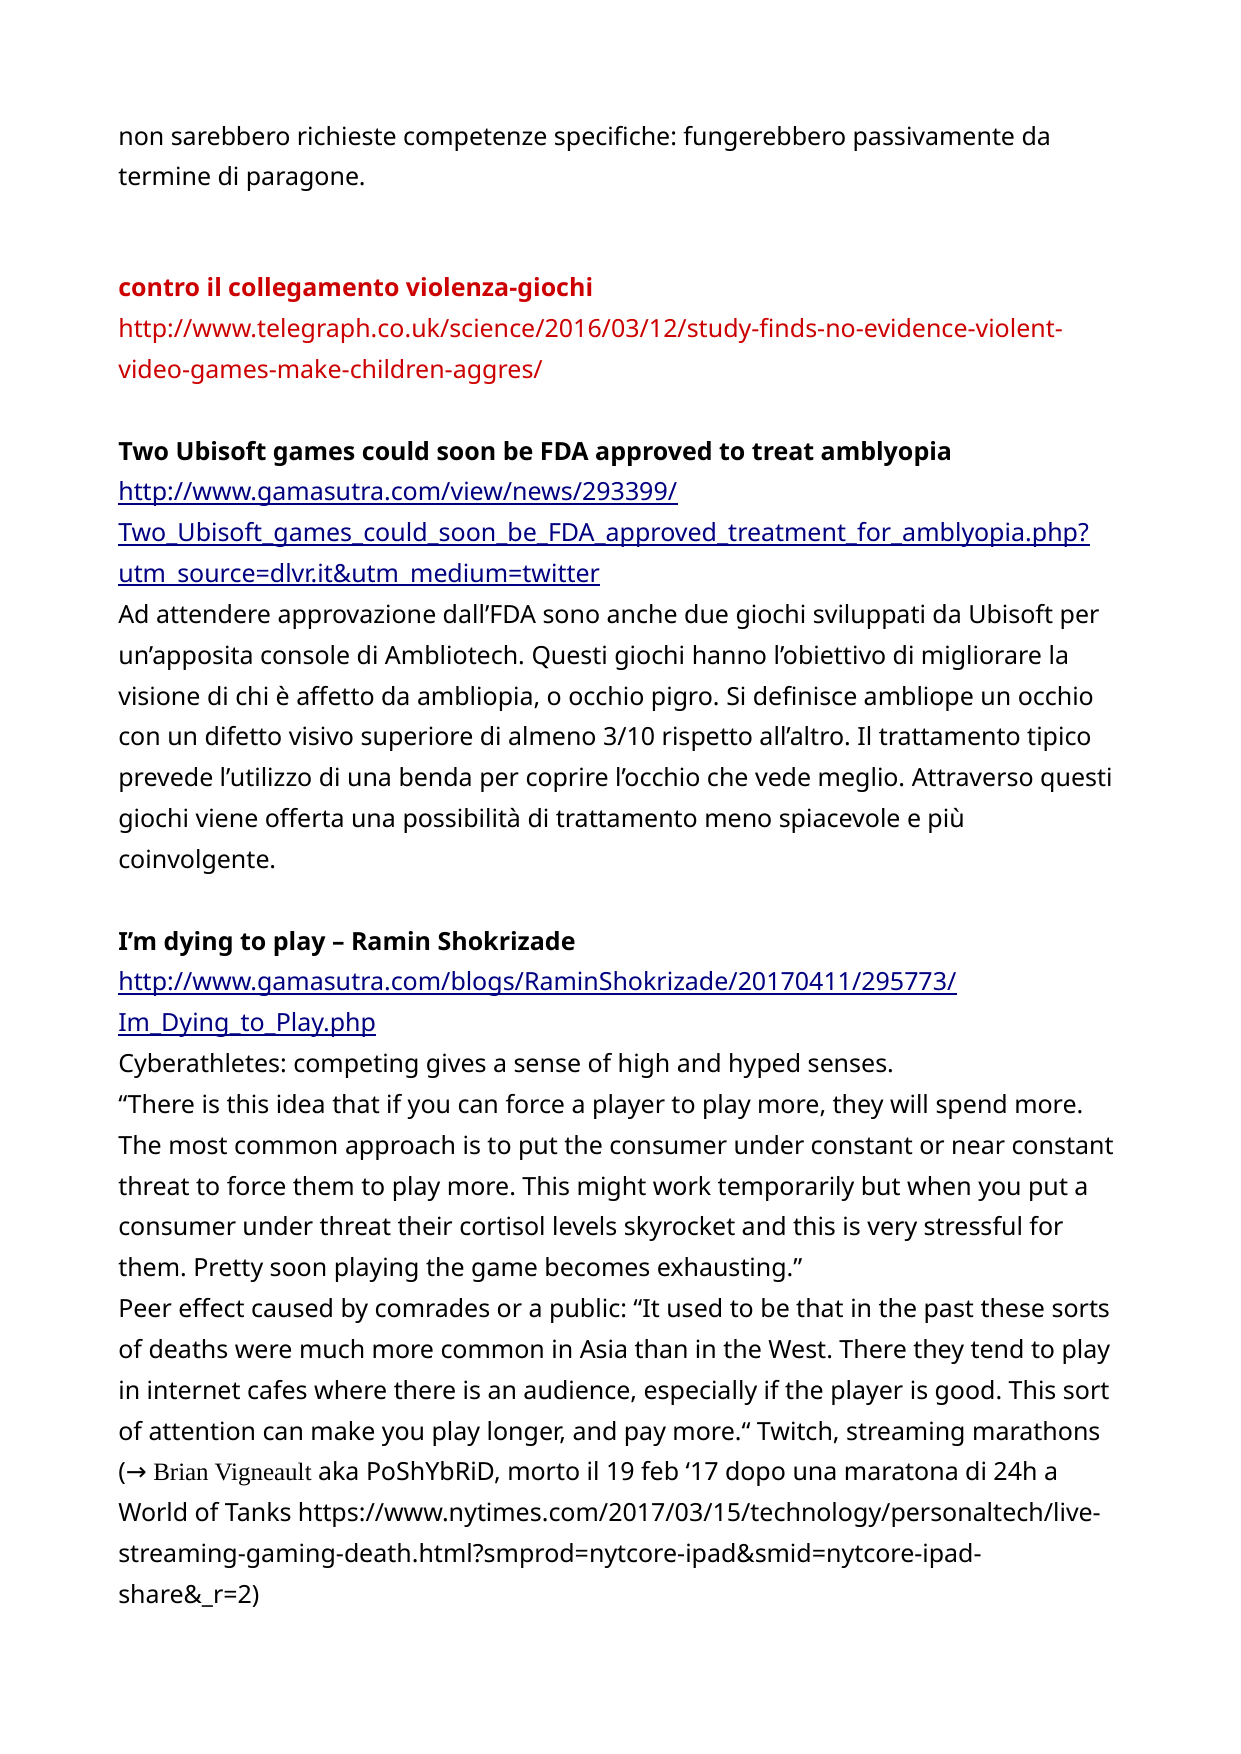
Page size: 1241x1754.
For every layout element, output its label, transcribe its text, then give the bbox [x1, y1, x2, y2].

text http://www.telegraph.co.uk/science/2016/03/12/study-finds-no-evidence-violent-video-games-make-children-aggres/ [118, 311, 1122, 386]
text Peer effect caused by comrades or a public: “It used to be that in the past these sorts of deaths were much more common in Asia than in the West. There they tend to play in internet cafes where there is an audience, especially if the player is good. This sort of attention can make you play longer, and pay more.“ Twitch, streaming marathons (→ Brian Vigneault aka PoShYbRiD, morto il 19 feb ‘17 dopo una maratona di 24h a World of Tanks https://www.nytimes.com/2017/03/15/technology/personaltech/live-streaming-gaming-death.html?smprod=nytcore-ipad&smid=nytcore-ipad-share&_r=2) [118, 1291, 1122, 1611]
text http://www.gamasutra.com/view/news/293399/Two_Ubisoft_games_could_soon_be_FDA_approved_treatment_for_amblyopia.php?utm_source=dlvr.it&utm_medium=twitter [118, 474, 1122, 590]
text Cyberathletes: competing gives a sense of high and hyped senses. [118, 1046, 1122, 1080]
text I’m dying to play – Ramin Shokrizade [118, 923, 1122, 957]
text “There is this idea that if you can force a player to play more, they will spend more. The most common approach is to put the consumer under constant or near constant threat to force them to play more. This might work temporarily but when you put a consumer under threat their cortisol levels skyrocket and this is very stressful for them. Pretty soon playing the game becomes exhausting.” [118, 1086, 1122, 1284]
text Two Ubisoft games could soon be FDA approved to treat amblyopia [118, 433, 1122, 467]
text contro il collegamento violenza-giochi [118, 270, 1122, 304]
text non sarebbero richieste competenze specifiche: fungerebbero passivamente da termine di paragone. [118, 118, 1122, 193]
text http://www.gamasutra.com/blogs/RaminShokrizade/20170411/295773/Im_Dying_to_Play.php [118, 964, 1122, 1039]
text Ad attendere approvazione dall’FDA sono anche due giochi sviluppati da Ubisoft per un’apposita console di Ambliotech. Questi giochi hanno l’obiettivo di migliorare la visione di chi è affetto da ambliopia, o occhio pigro. Si definisce ambliope un occhio con un difetto visivo superiore di almeno 3/10 rispetto all’altro. Il trattamento tipico prevede l’utilizzo di una benda per coprire l’occhio che vede meglio. Attraverso questi giochi viene offerta una possibilità di trattamento meno spiacevole e più coinvolgente. [118, 596, 1122, 876]
